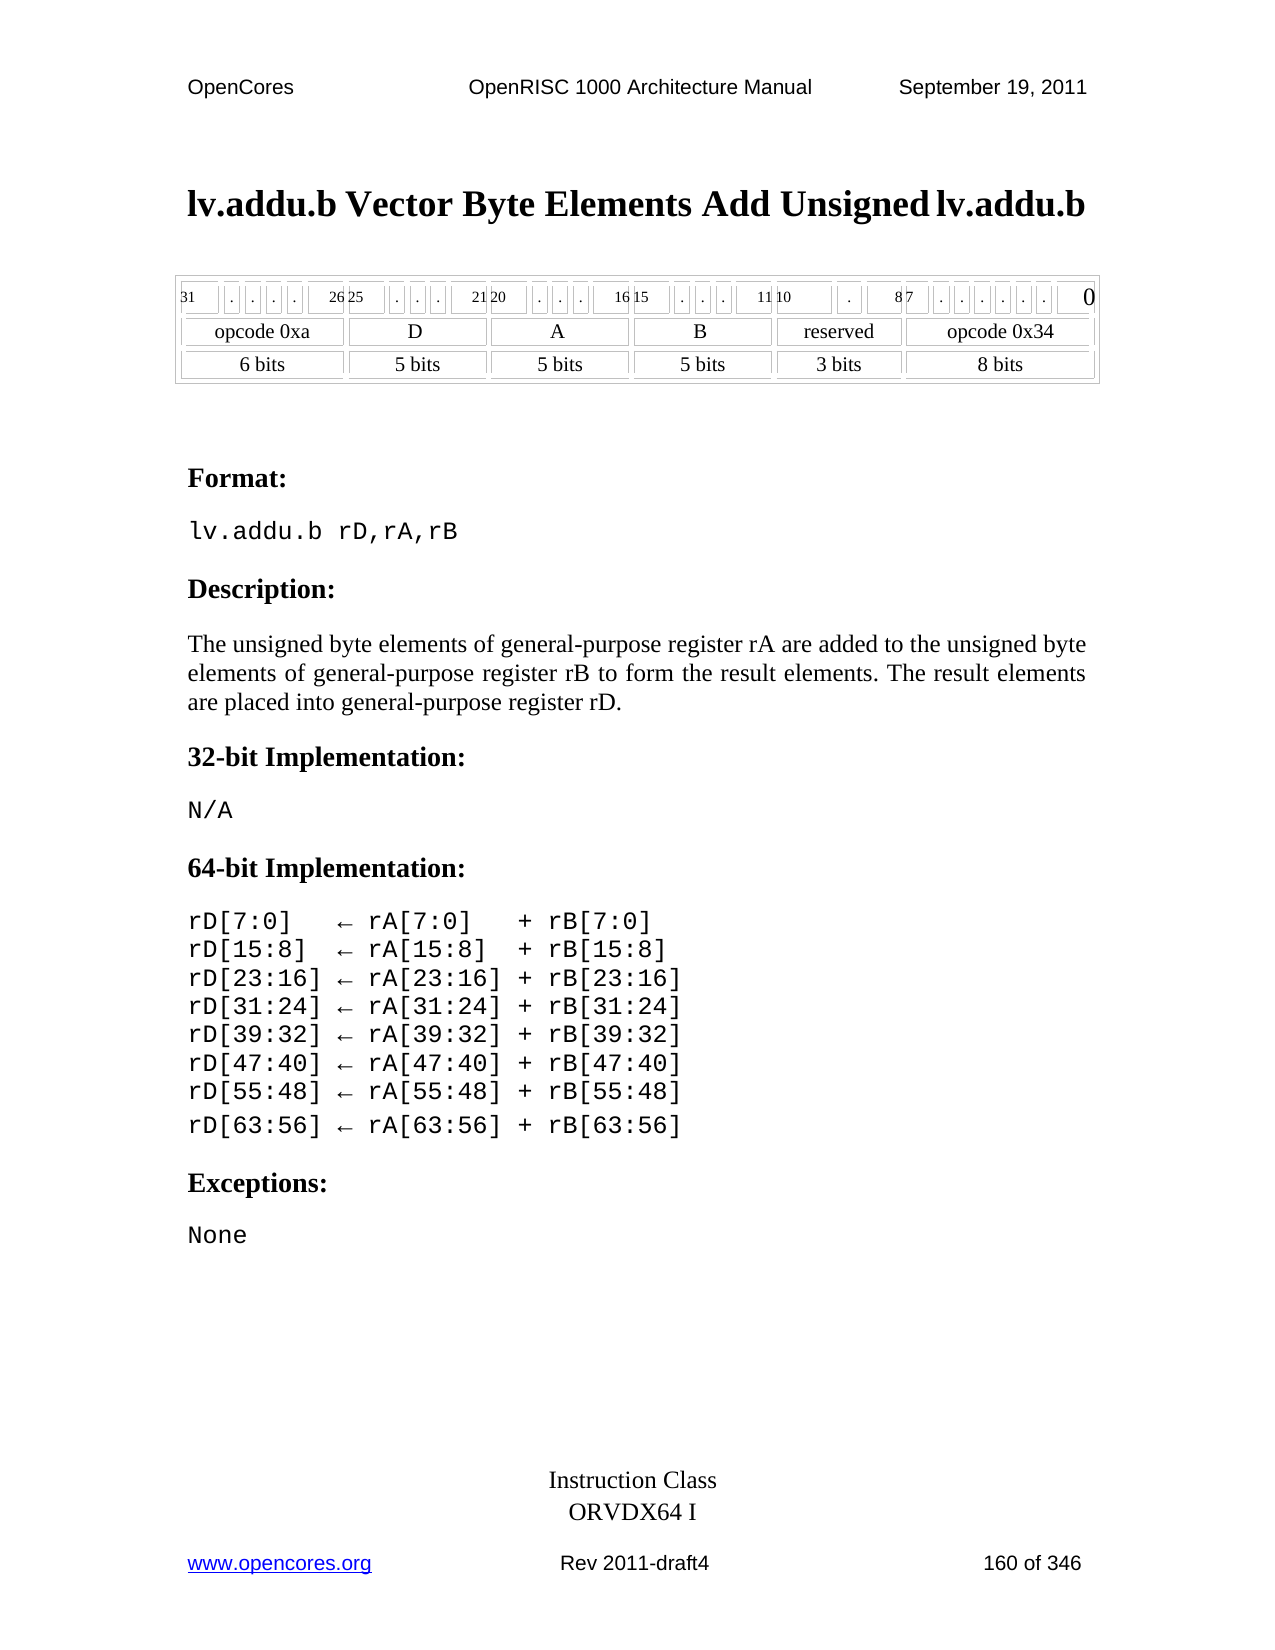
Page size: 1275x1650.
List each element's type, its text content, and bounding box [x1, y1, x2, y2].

text Description: [187, 572, 1087, 604]
text Format: [187, 461, 1087, 493]
text The unsigned byte elements of general-purpose register rA are added to the unsigned byte elements of general-purpose register rB to form the result elements. The result elements are placed into general-purpose register rD. [187, 629, 1087, 715]
text rD[7:0] ← rA[7:0] + rB[7:0] rD[15:8] ← rA[15:8] + rB[15:8] rD[23:16] ← rA[23:16] + rB[23:16] rD[31:24] ← rA[31:24] + rB[31:24] rD[39:32] ← rA[39:32] + rB[39:32] rD[47:40] ← rA[47:40] + rB[47:40] rD[55:48] ← rA[55:48] + rB[55:48] rD[63:56] ← rA[63:56] + rB[63:56] [187, 908, 1087, 1141]
text 64-bit Implementation: [187, 851, 1087, 883]
text lv.addu.b rD,rA,rB [187, 518, 1087, 547]
text 32-bit Implementation: [187, 740, 1087, 773]
text None [187, 1223, 1087, 1251]
text Exceptions: [187, 1166, 1087, 1198]
text N/A [187, 798, 1087, 826]
